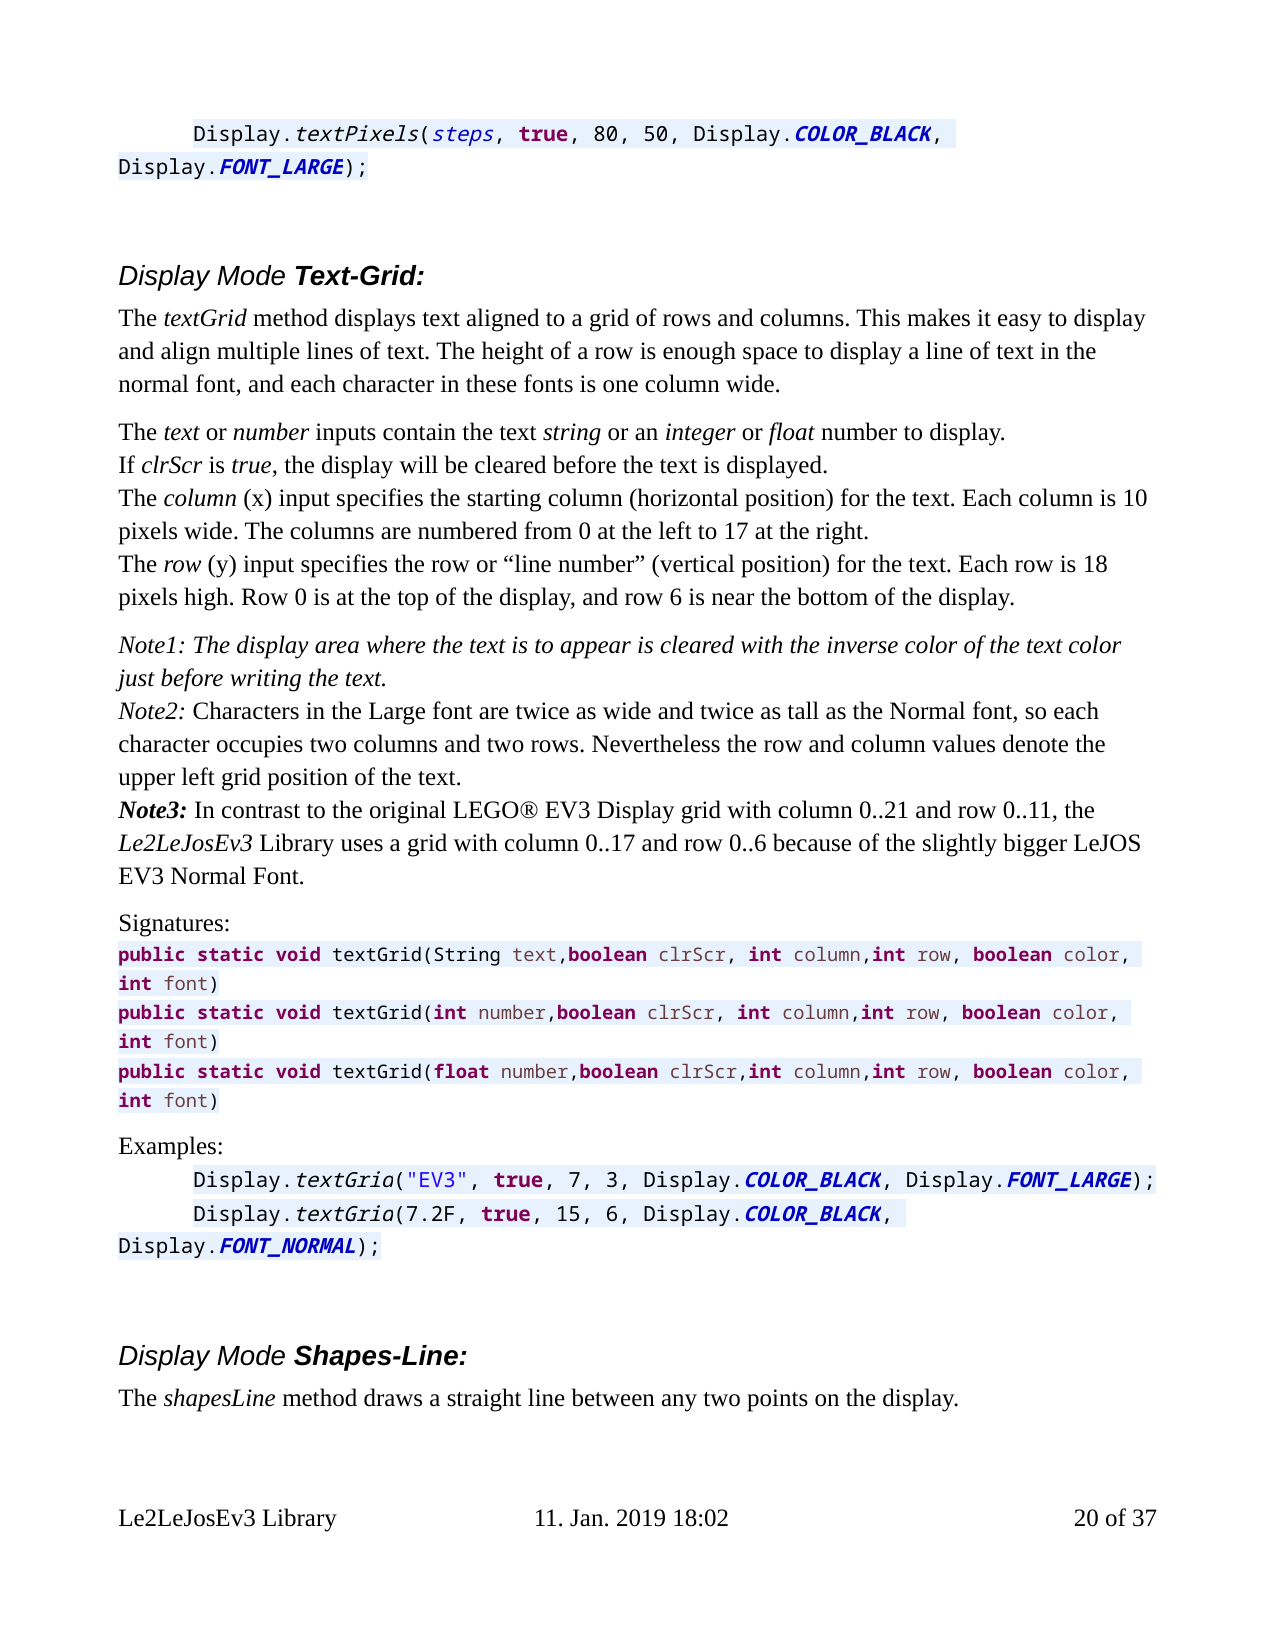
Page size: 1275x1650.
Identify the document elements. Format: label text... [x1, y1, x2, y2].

text The shapesLine method draws a straight line between any two points on the display. [118, 1383, 1157, 1412]
text Note1: The display area where the text is to appear is cleared with the inverse color of the text color just before writing the text. Note2: Characters in the Large font are twice as wide and twice as tall as the Normal font, so each character occupies two columns and two rows. Nevertheless the row and column values denote the upper left grid position of the text. Note3: In contrast to the original LEGO® EV3 Display grid with column 0..21 and row 0..11, the Le2LeJosEv3 Library uses a grid with column 0..17 and row 0..6 because of the slightly bigger LeJOS EV3 Normal Font. [118, 630, 1157, 890]
text Signatures: public static void textGrid(String text,boolean clrScr, int column,int row, boolean color, int font) public static void textGrid(int number,boolean clrScr, int column,int row, boolean color, int font) public static void textGrid(float number,boolean clrScr,int column,int row, boolean color, int font) [118, 908, 1157, 1113]
text Display.textPixels(steps, true, 80, 50, Display.COLOR_BLACK, Display.FONT_LARGE); [118, 118, 1157, 180]
subtitle Display Mode Text-Grid: [118, 259, 1157, 291]
text The text or number inputs contain the text string or an integer or float number to display. If clrScr is true, the display will be cleared before the text is displayed. The column (x) input specifies the starting column (horizontal position) for the text. Each column is 10 pixels wide. The columns are numbered from 0 at the left to 17 at the right. The row (y) input specifies the row or “line number” (vertical position) for the text. Each row is 18 pixels high. Row 0 is at the top of the display, and row 6 is near the bottom of the display. [118, 417, 1157, 611]
text The textGrid method displays text aligned to a grid of rows and columns. This makes it easy to display and align multiple lines of text. The height of a row is enough space to display a line of text in the normal font, and each character in these fonts is one column wide. [118, 303, 1157, 398]
subtitle Display Mode Shapes-Line: [118, 1339, 1157, 1371]
text Examples: Display.textGrid("EV3", true, 7, 3, Display.COLOR_BLACK, Display.FONT_LARGE); Display.textGrid(7.2F, true, 15, 6, Display.COLOR_BLACK, Display.FONT_NORMAL); [118, 1131, 1157, 1260]
